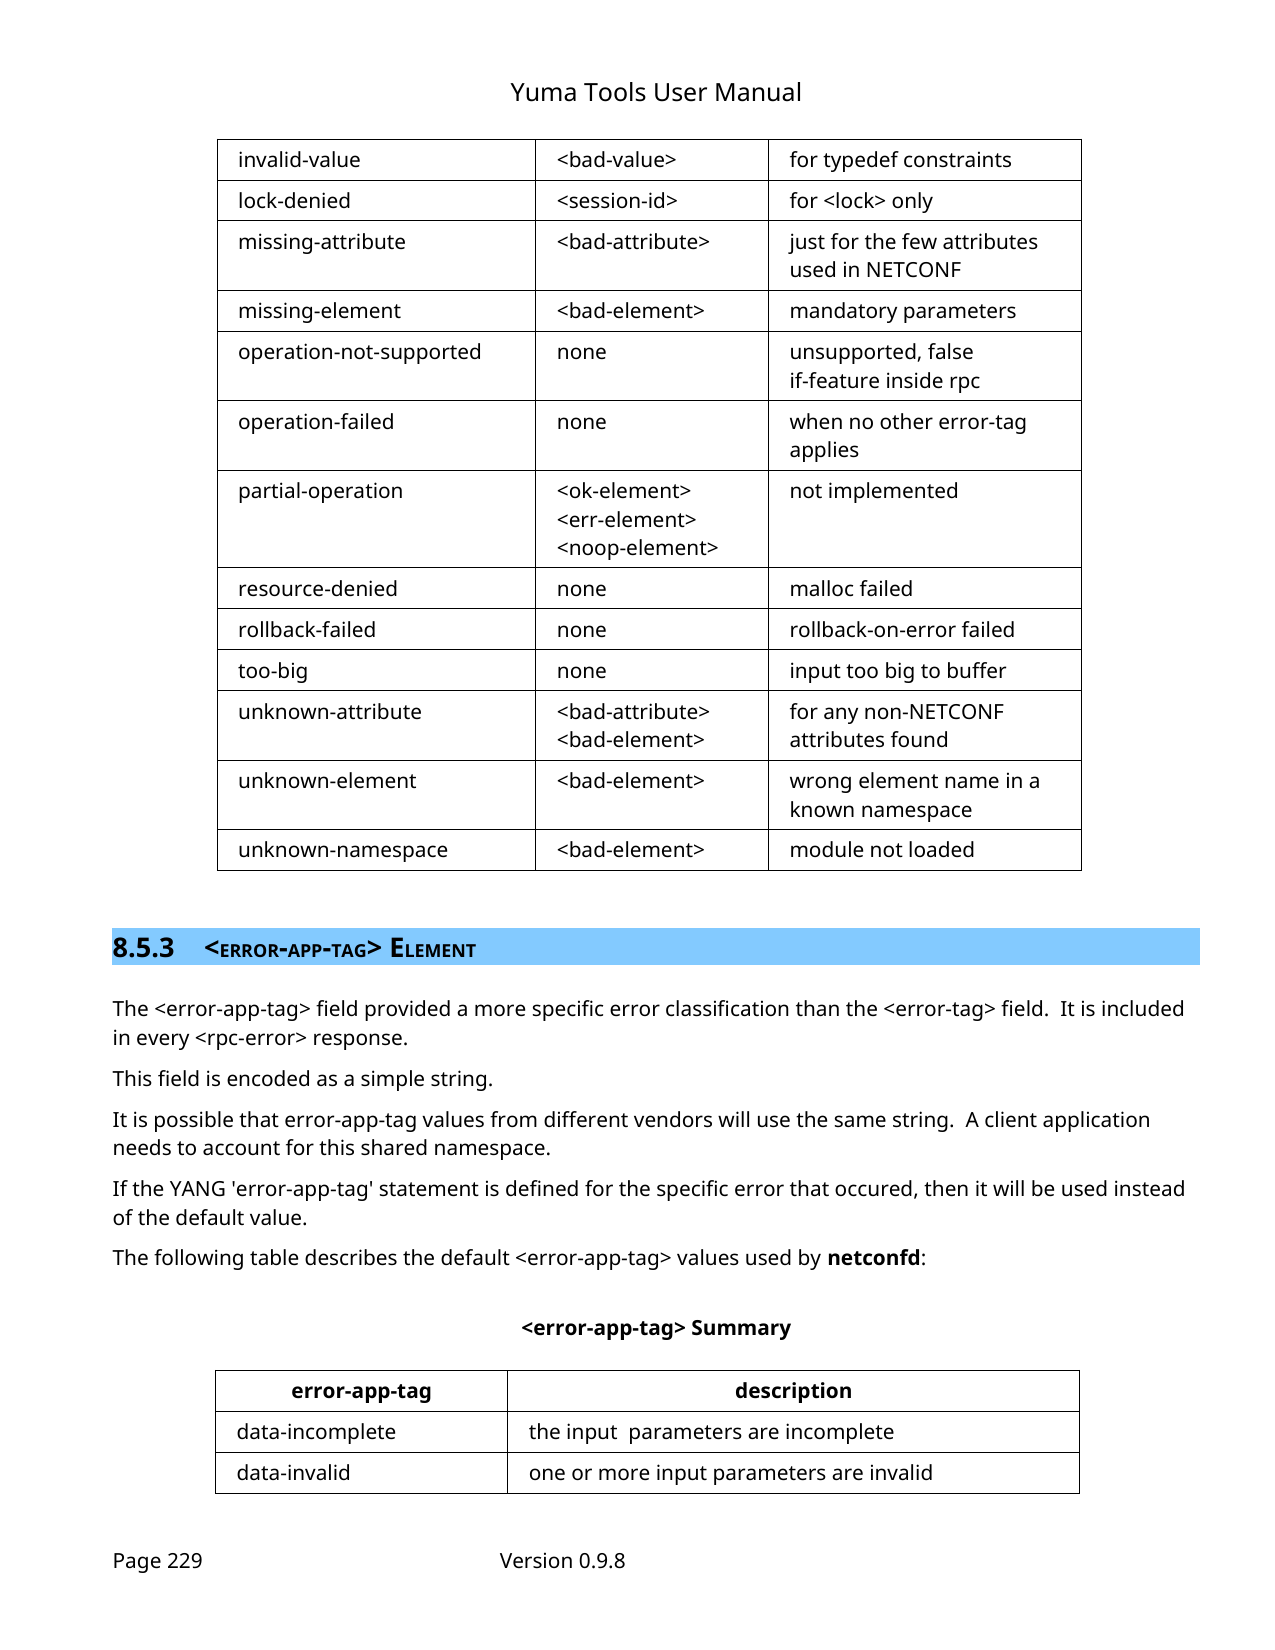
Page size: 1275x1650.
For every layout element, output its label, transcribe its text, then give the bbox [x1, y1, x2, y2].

table_cell not implemented [769, 471, 1081, 567]
table_cell lock-denied [218, 181, 535, 220]
text This field is encoded as a simple string. [112, 1064, 1200, 1092]
table_cell invalid-value [218, 140, 535, 179]
table_cell for <lock> only [769, 181, 1081, 220]
table_cell for any non-NETCONF attributes found [769, 691, 1081, 759]
table_cell resource-denied [218, 568, 535, 608]
table_cell none [536, 650, 768, 690]
table_cell missing-attribute [218, 221, 535, 290]
table_cell the input parameters are incomplete [508, 1412, 1079, 1452]
table_cell too-big [218, 650, 535, 690]
table_cell partial-operation [218, 471, 535, 567]
table_header error-app-tag [216, 1371, 507, 1411]
table_cell <bad-attribute> <bad-element> [536, 691, 768, 759]
table_cell one or more input parameters are invalid [508, 1453, 1079, 1493]
table_cell operation-failed [218, 401, 535, 469]
text The <error-app-tag> field provided a more specific error classification than the <error-tag> field. It is included in every <rpc-error> response. [112, 994, 1200, 1051]
table_cell unsupported, false if-feature inside rpc [769, 332, 1081, 400]
subtitle <error-app-tag> Summary [127, 1313, 1185, 1341]
table_cell operation-not-supported [218, 332, 535, 400]
table_cell mandatory parameters [769, 291, 1081, 331]
table_cell unknown-namespace [218, 830, 535, 870]
table_cell <bad-element> [536, 291, 768, 331]
table_cell for typedef constraints [769, 140, 1081, 179]
table_cell <bad-value> [536, 140, 768, 179]
table_cell module not loaded [769, 830, 1081, 870]
table_cell none [536, 401, 768, 469]
text The following table describes the default <error-app-tag> values used by netconfd: [112, 1243, 1200, 1272]
table_cell just for the few attributes used in NETCONF [769, 221, 1081, 290]
table_cell <session-id> [536, 181, 768, 220]
table_cell none [536, 332, 768, 400]
text If the YANG 'error-app-tag' statement is defined for the specific error that occured, then it will be used instead of the default value. [112, 1174, 1200, 1231]
table_cell data-incomplete [216, 1412, 507, 1452]
subtitle <error-app-tag> Element [112, 928, 1200, 965]
table_cell <bad-element> [536, 761, 768, 829]
table_cell <bad-attribute> [536, 221, 768, 290]
table_cell <ok-element> <err-element> <noop-element> [536, 471, 768, 567]
table_cell wrong element name in a known namespace [769, 761, 1081, 829]
table_cell unknown-element [218, 761, 535, 829]
table_cell when no other error-tag applies [769, 401, 1081, 469]
table_cell <bad-element> [536, 830, 768, 870]
text It is possible that error-app-tag values from different vendors will use the same string. A client application needs to account for this shared namespace. [112, 1105, 1200, 1162]
table_cell none [536, 609, 768, 649]
table_cell missing-element [218, 291, 535, 331]
table_cell malloc failed [769, 568, 1081, 608]
table_cell rollback-failed [218, 609, 535, 649]
table_cell none [536, 568, 768, 608]
table_cell data-invalid [216, 1453, 507, 1493]
table_cell rollback-on-error failed [769, 609, 1081, 649]
table_cell unknown-attribute [218, 691, 535, 759]
table_cell input too big to buffer [769, 650, 1081, 690]
table_header description [508, 1371, 1079, 1411]
